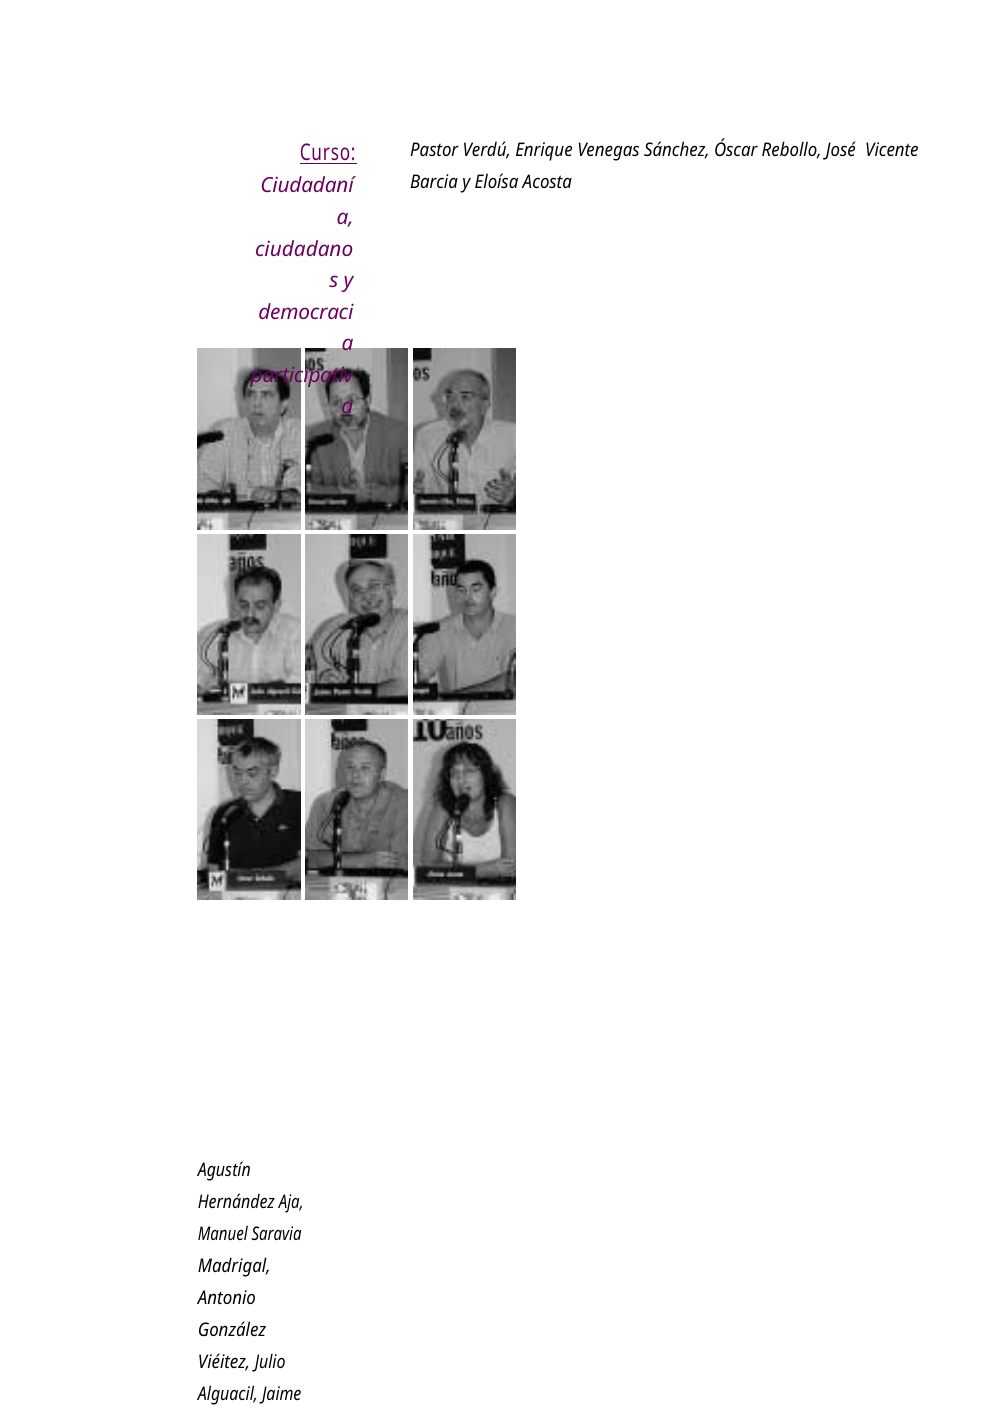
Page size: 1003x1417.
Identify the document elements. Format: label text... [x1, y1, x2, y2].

text Agustín Hernández Aja, Manuel Saravia Madrigal, Antonio González Viéitez, Julio Alguacil, Jaime [198, 1157, 322, 1405]
text Curso: Ciudadanía, ciudadanos y democracia participativa [249, 136, 356, 420]
text Pastor Verdú, Enrique Venegas Sánchez, Óscar Rebollo, José Vicente Barcia y Eloísa Acosta [410, 136, 924, 193]
